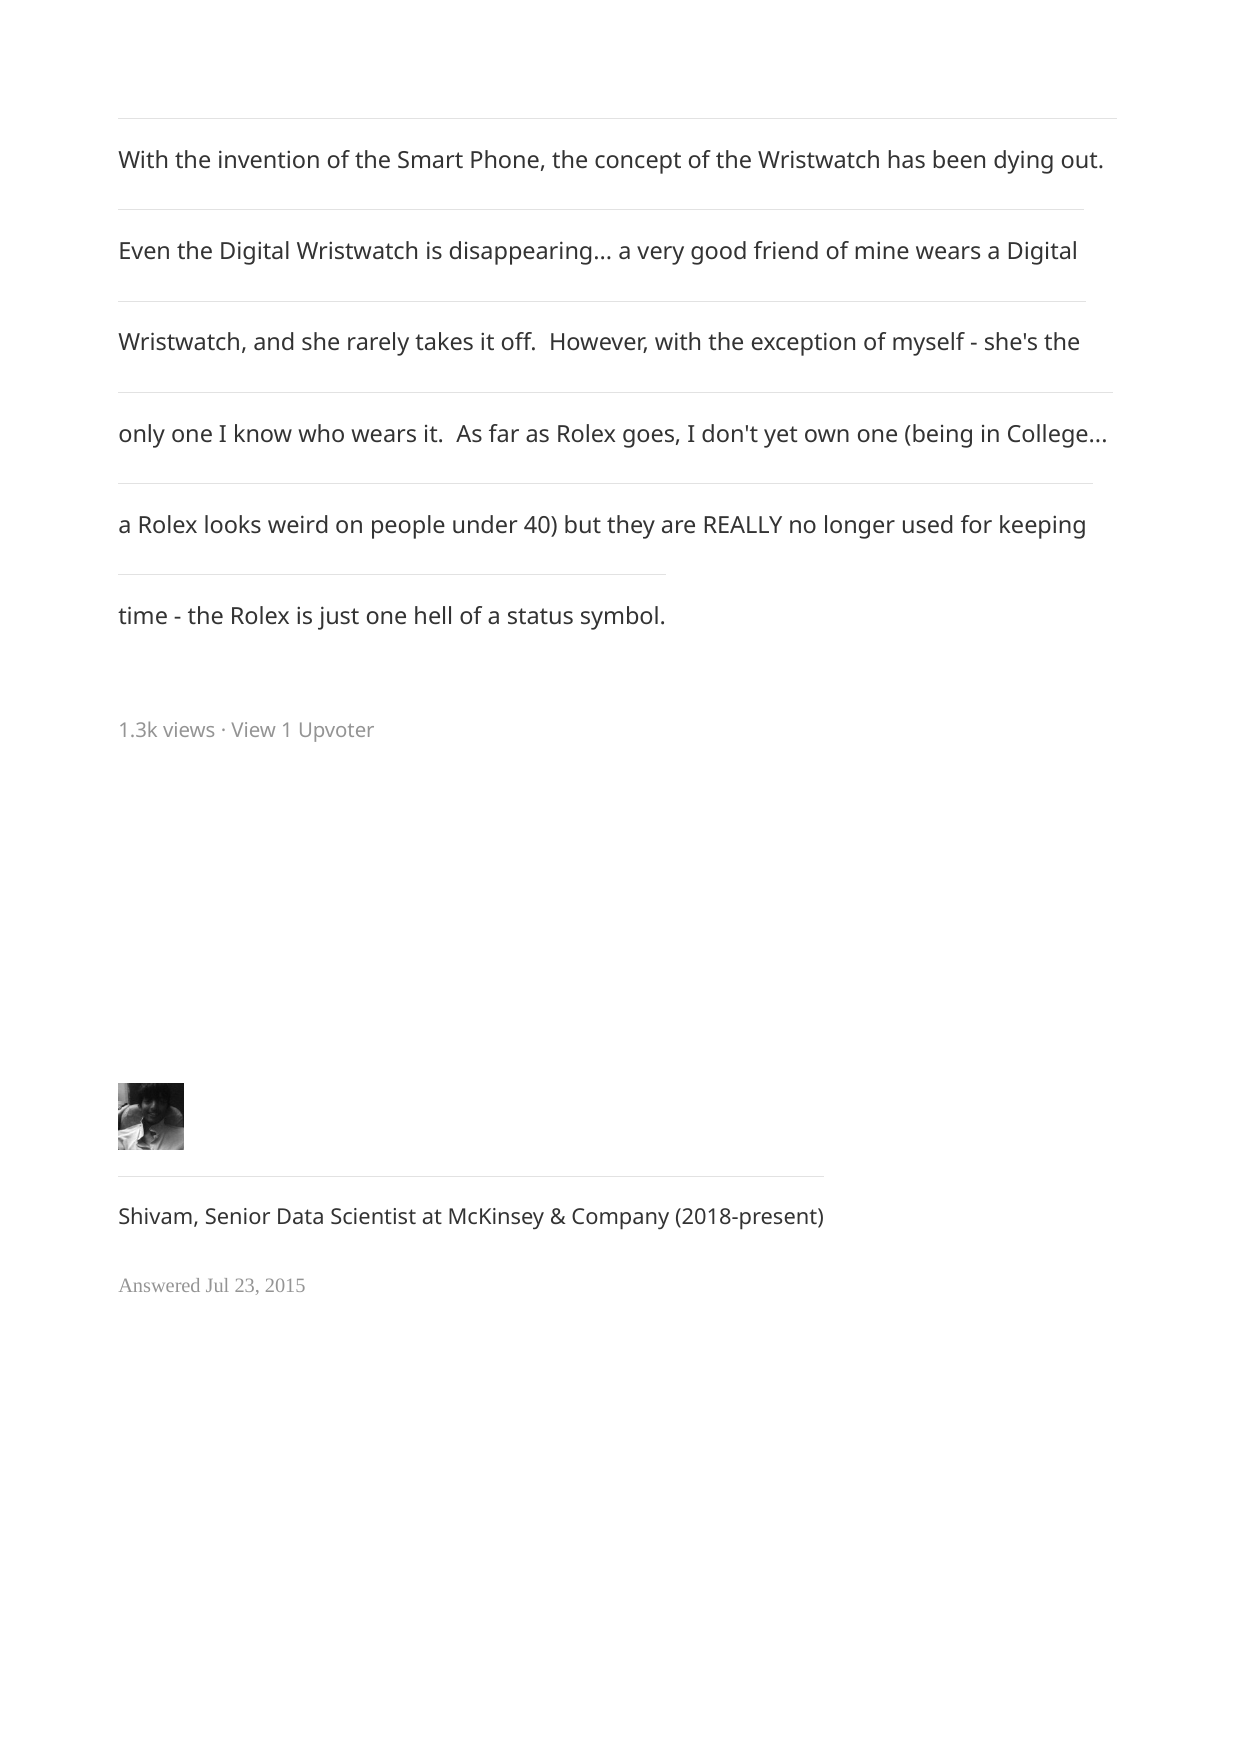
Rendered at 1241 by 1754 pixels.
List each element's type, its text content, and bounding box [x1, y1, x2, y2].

text Shivam, Senior Data Scientist at McKinsey & Company (2018-present) [118, 1176, 1109, 1231]
picture [118, 1083, 184, 1150]
text Answered Jul 23, 2015 [118, 1274, 1122, 1297]
text 1.3k views · View 1 Upvoter [118, 716, 1122, 744]
text With the invention of the Smart Phone, the concept of the Wristwatch has been dying out. Even the Digital Wristwatch is disappearing... a very good friend of mine wears a Digital Wristwatch, and she rarely takes it off. However, with the exception of myself - she's the only one I know who wears it. As far as Rolex goes, I don't yet own one (being in College... a Rolex looks weird on people under 40) but they are REALLY no longer used for keeping time - the Rolex is just one hell of a status symbol. [118, 118, 1122, 631]
